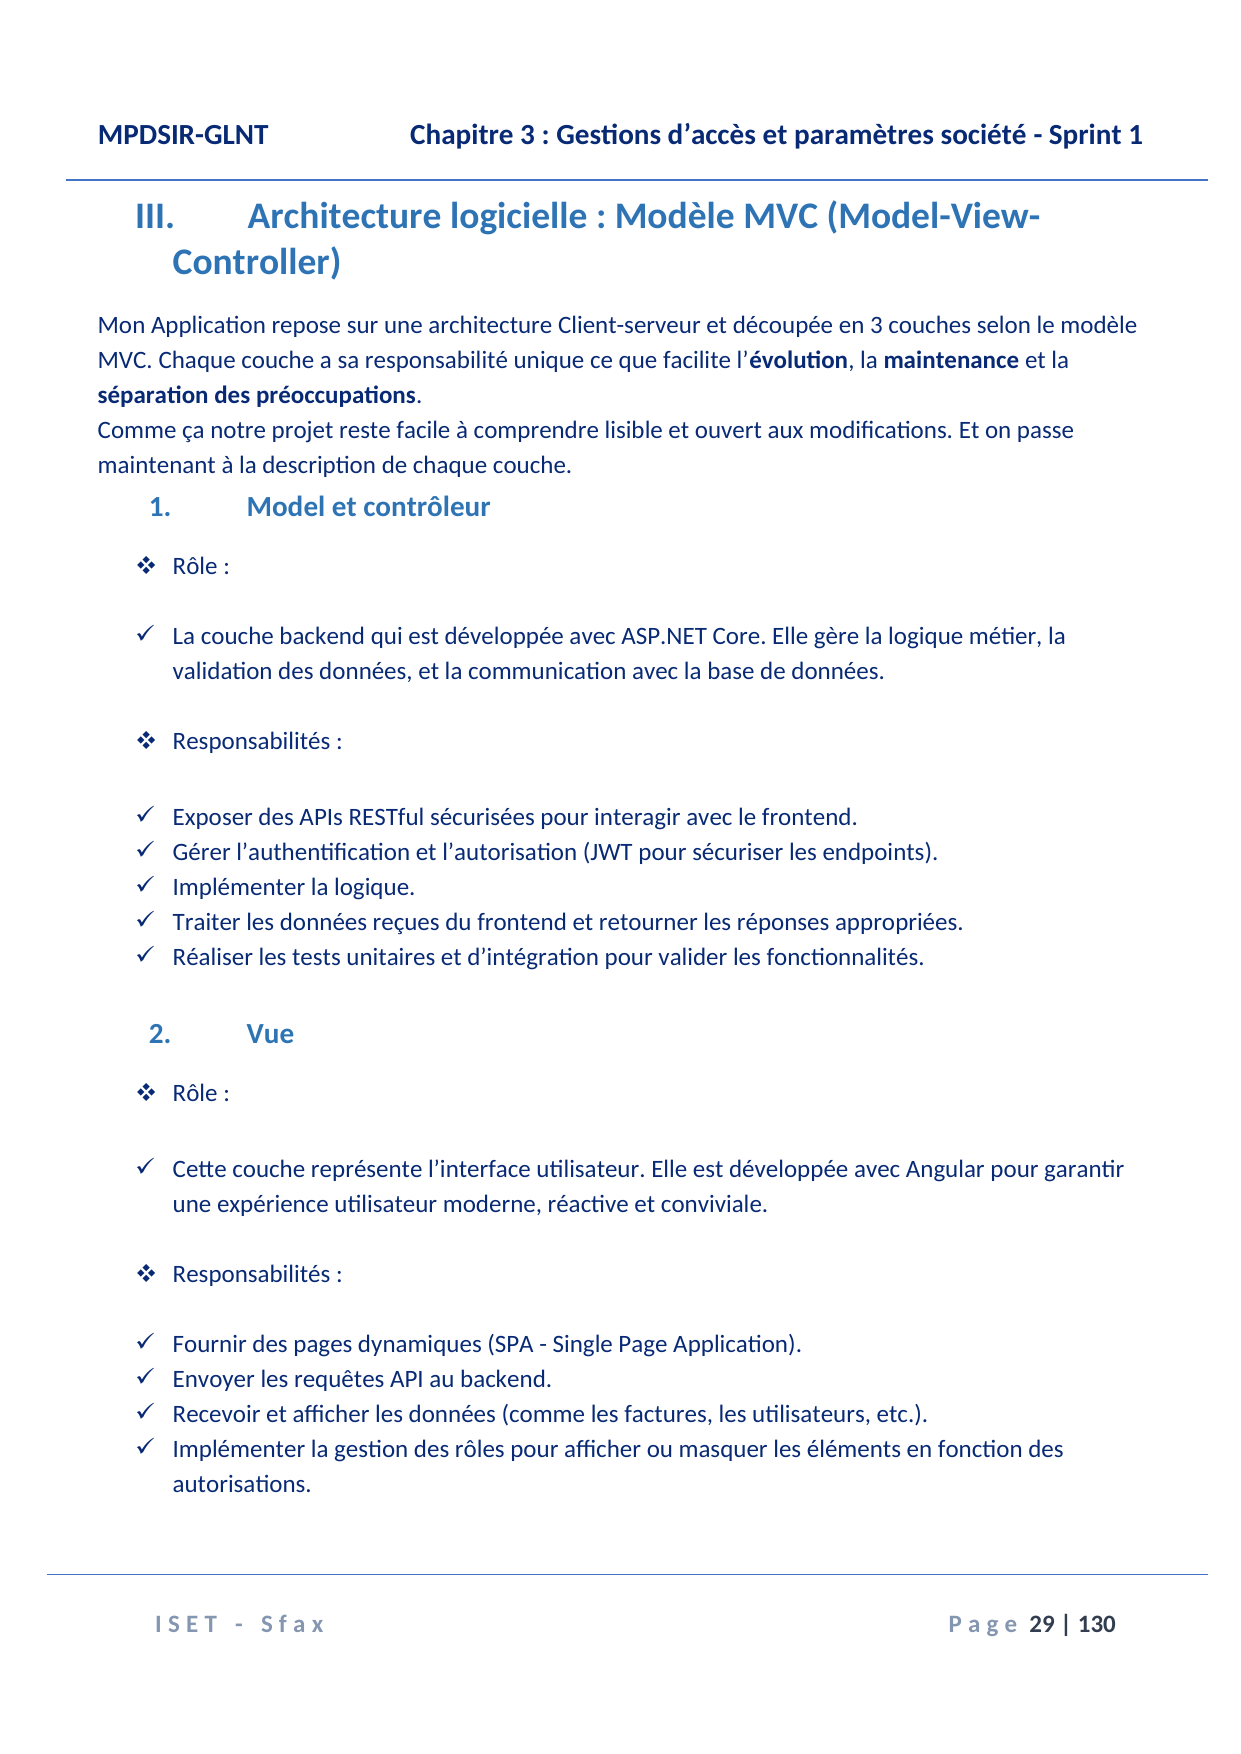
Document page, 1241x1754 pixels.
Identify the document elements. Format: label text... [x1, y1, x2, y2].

list Rôle : [135, 550, 1143, 581]
text Comme ça notre projet reste facile à comprendre lisible et ouvert aux modifications. Et on passe maintenant à la description de chaque couche. [97, 414, 1143, 480]
list Cette couche représente l’interface utilisateur. Elle est développée avec Angular pour garantir une expérience utilisateur moderne, réactive et conviviale. [135, 1153, 1143, 1218]
subtitle Model et contrôleur [171, 488, 1143, 524]
list Fournir des pages dynamiques (SPA - Single Page Application). [135, 1328, 1143, 1358]
list Implémenter la logique. [135, 871, 1143, 902]
list Recevoir et afficher les données (comme les factures, les utilisateurs, etc.). [135, 1398, 1143, 1428]
list Réaliser les tests unitaires et d’intégration pour valider les fonctionnalités. [135, 941, 1143, 972]
list La couche backend qui est développée avec ASP.NET Core. Elle gère la logique métier, la validation des données, et la communication avec la base de données. [135, 620, 1143, 686]
list Rôle : [135, 1077, 1143, 1107]
subtitle Vue [171, 1015, 1143, 1051]
subtitle Architecture logicielle : Modèle MVC (Model-View-Controller) [135, 192, 1143, 284]
list Responsabilités : [135, 1258, 1143, 1288]
list Exposer des APIs RESTful sécurisées pour interagir avec le frontend. [135, 801, 1143, 832]
text Mon Application repose sur une architecture Client-serveur et découpée en 3 couches selon le modèle MVC. Chaque couche a sa responsabilité unique ce que facilite l’évolution, la maintenance et la séparation des préoccupations. [97, 309, 1143, 410]
list Traiter les données reçues du frontend et retourner les réponses appropriées. [135, 906, 1143, 937]
list Responsabilités : [135, 725, 1143, 756]
list Gérer l’authentification et l’autorisation (JWT pour sécuriser les endpoints). [135, 836, 1143, 867]
list Implémenter la gestion des rôles pour afficher ou masquer les éléments en fonction des autorisations. [135, 1433, 1143, 1498]
list Envoyer les requêtes API au backend. [135, 1363, 1143, 1393]
